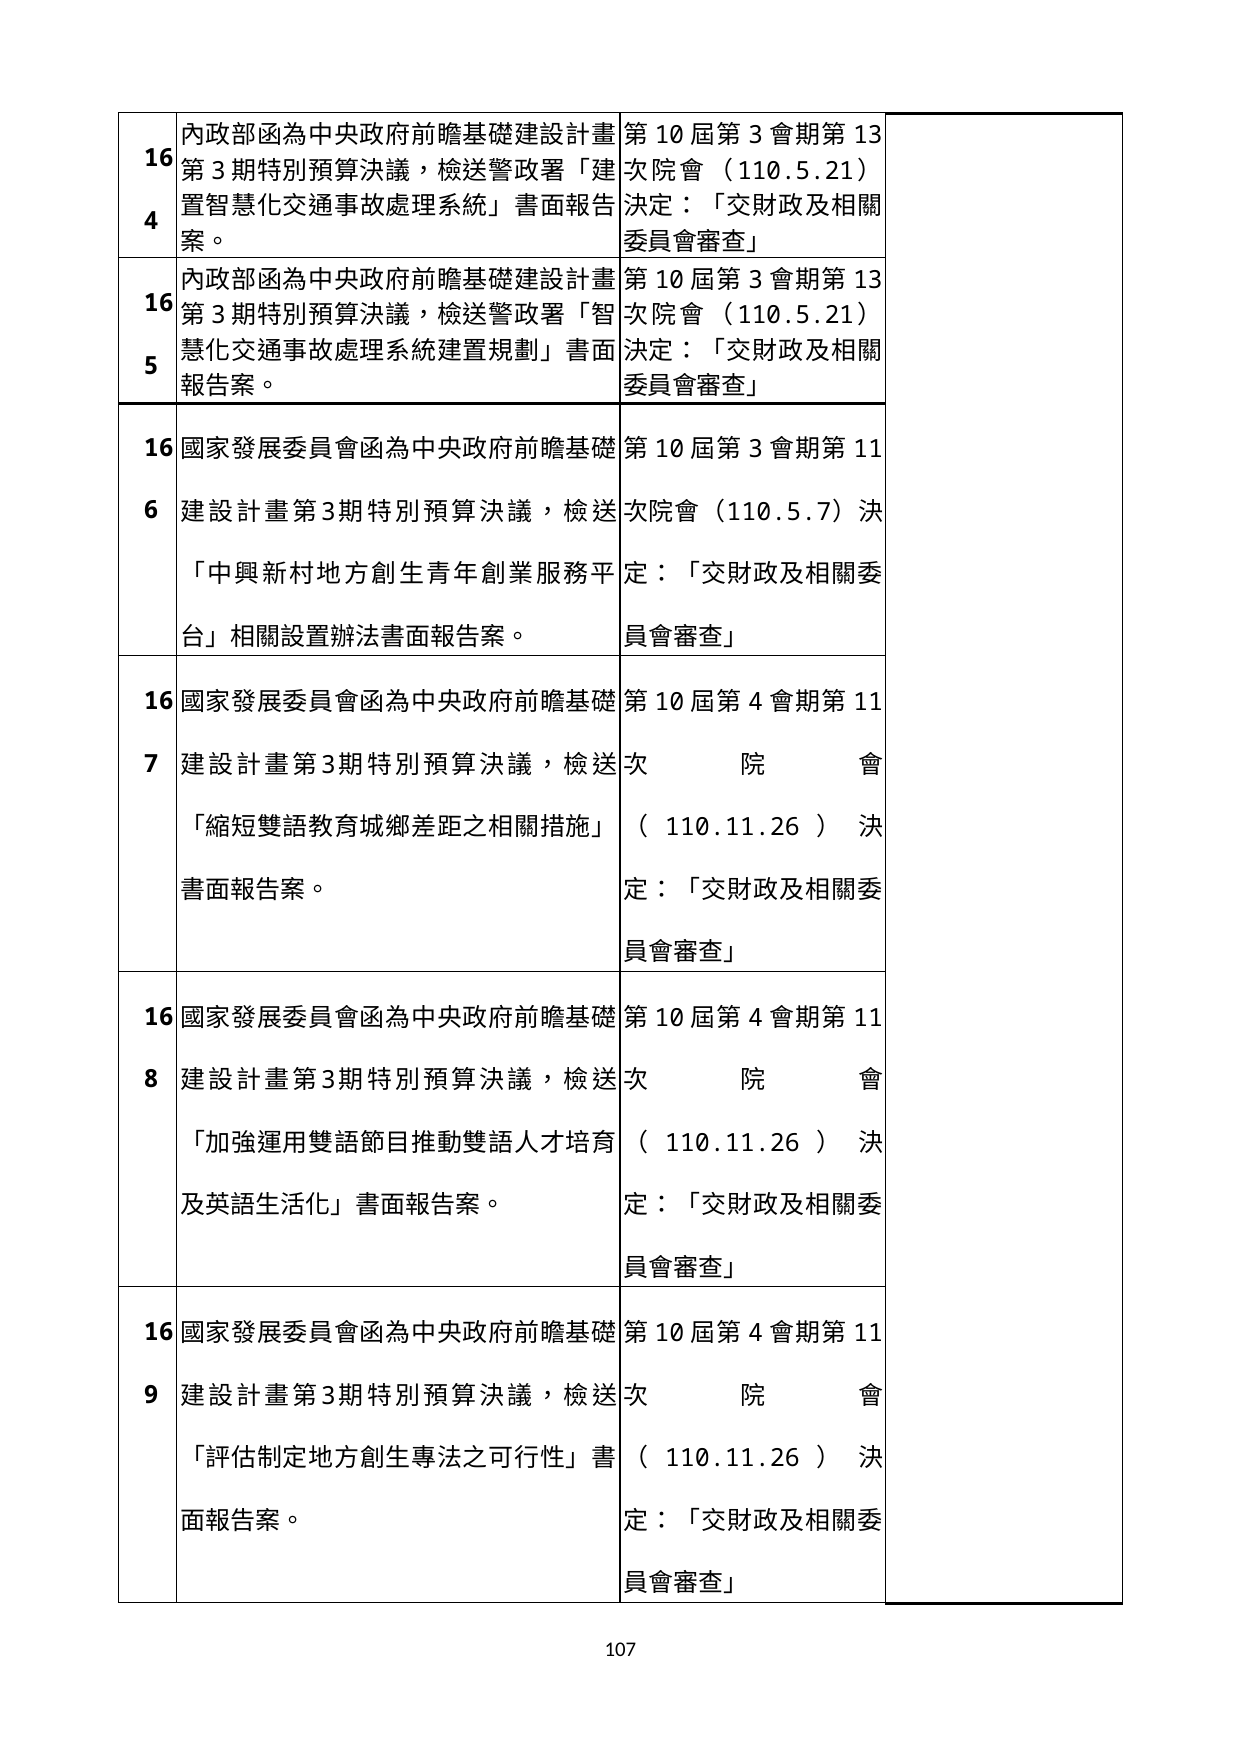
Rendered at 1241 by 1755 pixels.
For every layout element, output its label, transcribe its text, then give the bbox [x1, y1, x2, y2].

table_cell 第10屆第3會期第13次院會（110.5.21）決定：「交財政及相關委員會審查」 [621, 258, 885, 402]
table_cell 國家發展委員會函為中央政府前瞻基礎建設計畫第3期特別預算決議，檢送「縮短雙語教育城鄉差距之相關措施」書面報告案。 [177, 656, 619, 971]
table_cell 國家發展委員會函為中央政府前瞻基礎建設計畫第3期特別預算決議，檢送「評估制定地方創生專法之可行性」書面報告案。 [177, 1287, 619, 1602]
table_cell [119, 405, 176, 655]
table_cell [119, 972, 176, 1286]
table_cell 第10屆第4會期第11次院會（110.11.26）決定：「交財政及相關委員會審查」 [621, 972, 885, 1286]
table_cell 國家發展委員會函為中央政府前瞻基礎建設計畫第3期特別預算決議，檢送「中興新村地方創生青年創業服務平台」相關設置辦法書面報告案。 [177, 405, 619, 655]
table_cell [119, 1287, 176, 1602]
table_cell 第10屆第4會期第11次院會（110.11.26）決定：「交財政及相關委員會審查」 [621, 656, 885, 971]
table_cell [886, 115, 1122, 1602]
table_cell 第10屆第3會期第11次院會（110.5.7）決定：「交財政及相關委員會審查」 [621, 405, 885, 655]
table_cell 國家發展委員會函為中央政府前瞻基礎建設計畫第3期特別預算決議，檢送「加強運用雙語節目推動雙語人才培育及英語生活化」書面報告案。 [177, 972, 619, 1286]
table_cell [119, 258, 176, 402]
table_cell 第10屆第4會期第11次院會（110.11.26）決定：「交財政及相關委員會審查」 [621, 1287, 885, 1602]
table_cell 內政部函為中央政府前瞻基礎建設計畫第3期特別預算決議，檢送警政署「智慧化交通事故處理系統建置規劃」書面報告案。 [177, 258, 619, 402]
table_cell [119, 113, 176, 257]
table_cell [119, 656, 176, 971]
table_cell 內政部函為中央政府前瞻基礎建設計畫第3期特別預算決議，檢送警政署「建置智慧化交通事故處理系統」書面報告案。 [177, 113, 619, 257]
table_cell 第10屆第3會期第13次院會（110.5.21）決定：「交財政及相關委員會審查」 [621, 113, 885, 257]
